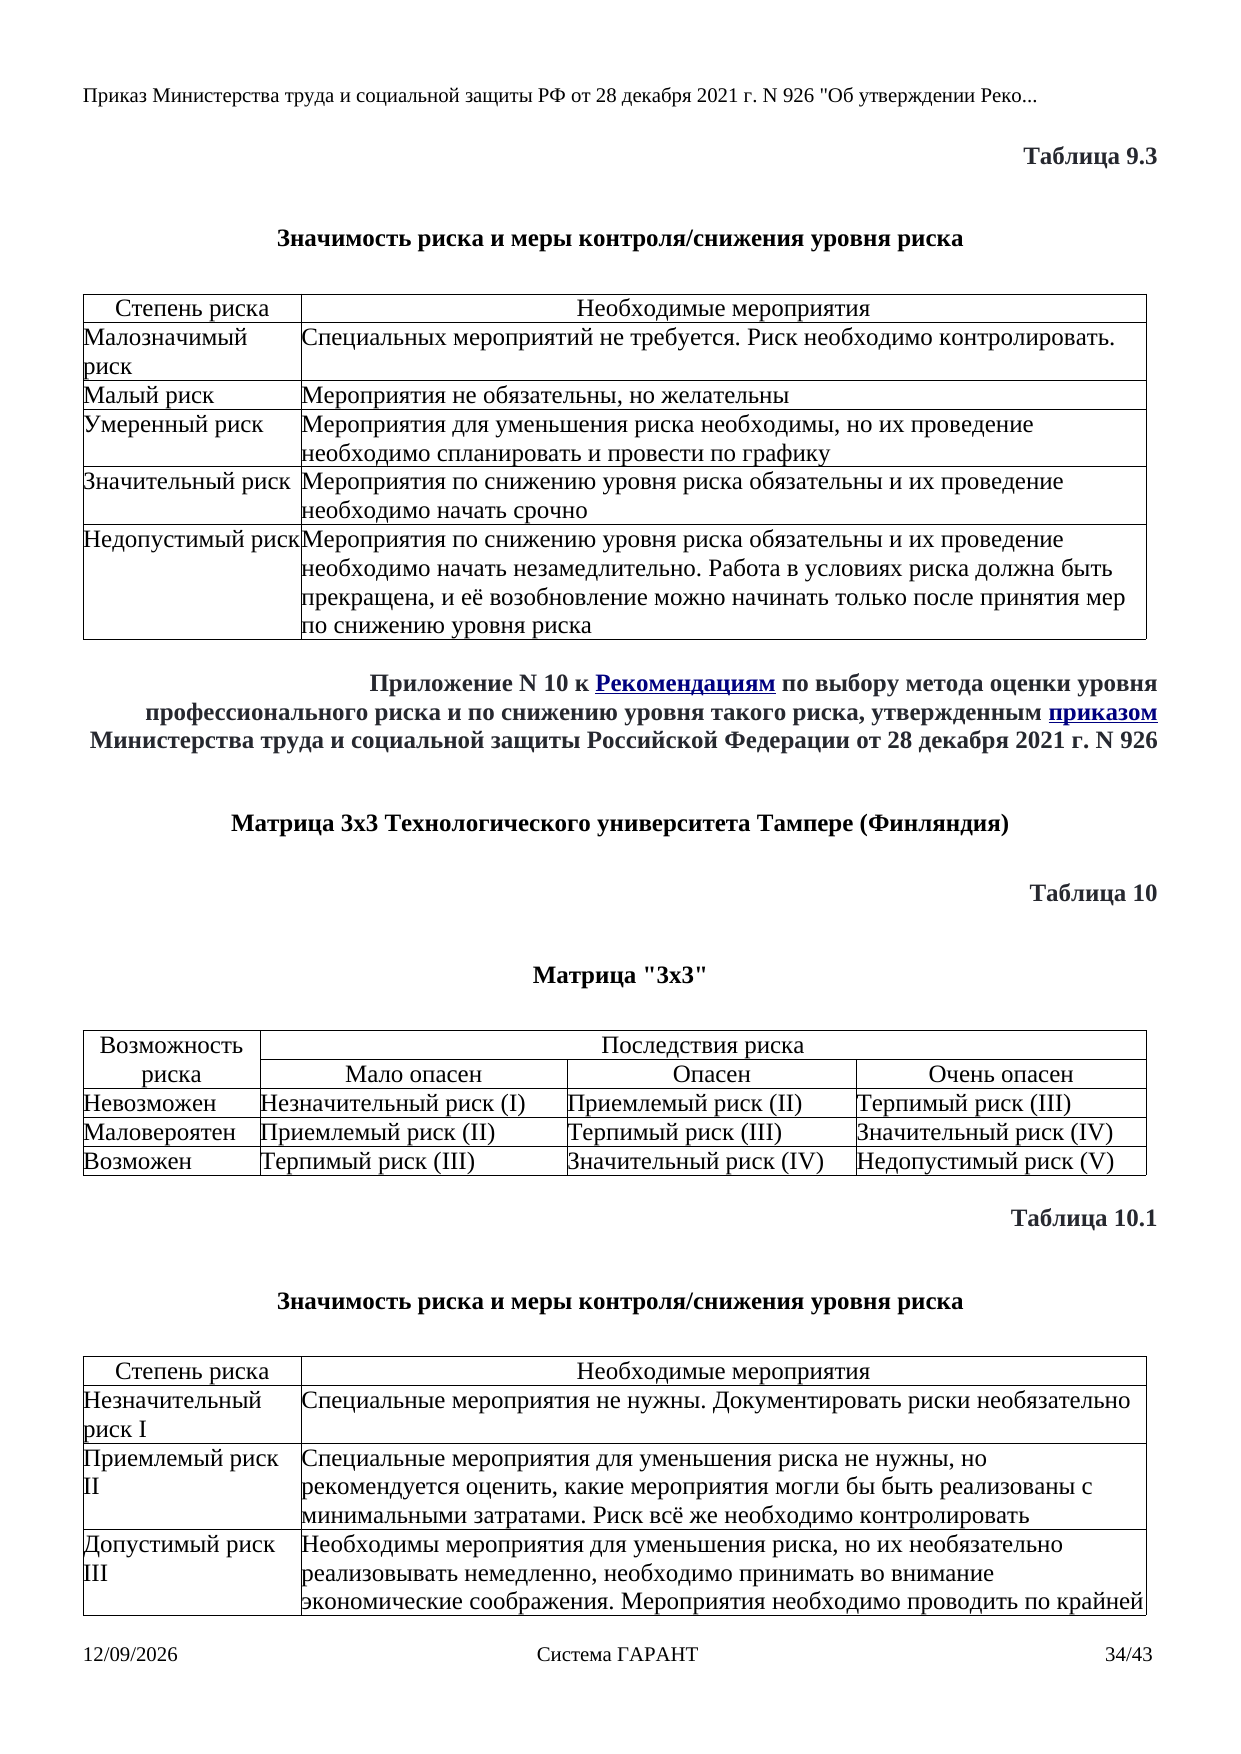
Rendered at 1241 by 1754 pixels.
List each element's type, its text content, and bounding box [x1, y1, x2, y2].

table_cell Терпимый риск (III) [857, 1089, 1146, 1117]
table_cell Опасен [568, 1060, 856, 1088]
text Таблица 10 [83, 878, 1157, 907]
subtitle Матрица 3х3 Технологического университета Тампере (Финляндия) [83, 808, 1157, 837]
table_cell Допустимый риск III [84, 1530, 301, 1615]
table_cell Значительный риск [84, 467, 301, 524]
subtitle Значимость риска и меры контроля/снижения уровня риска [83, 223, 1157, 252]
table_header Степень риска [84, 295, 301, 322]
table_cell Маловероятен [84, 1118, 260, 1146]
table_cell Терпимый риск (III) [261, 1147, 567, 1175]
table_cell Очень опасен [857, 1060, 1146, 1088]
subtitle Матрица "3х3" [83, 960, 1157, 989]
table_cell Приемлемый риск II [84, 1444, 301, 1529]
table_cell Мероприятия по снижению уровня риска обязательны и их проведение необходимо начать срочно [302, 467, 1146, 524]
table_cell Терпимый риск (III) [568, 1118, 856, 1146]
table_cell Недопустимый риск [84, 525, 301, 639]
table_cell Специальные мероприятия для уменьшения риска не нужны, но рекомендуется оценить, какие мероприятия могли бы быть реализованы с минимальными затратами. Риск всё же необходимо контролировать [302, 1444, 1146, 1529]
text Приложение N 10 к Рекомендациям по выбору метода оценки уровня профессионального риска и по снижению уровня такого риска, утвержденным приказом Министерства труда и социальной защиты Российской Федерации от 28 декабря 2021 г. N 926 [83, 668, 1157, 754]
table_cell Недопустимый риск (V) [857, 1147, 1146, 1175]
table_cell Приемлемый риск (II) [568, 1089, 856, 1117]
table_cell Малый риск [84, 381, 301, 409]
table_header Необходимые мероприятия [302, 1357, 1146, 1385]
table_cell Возможен [84, 1147, 260, 1175]
table_cell Умеренный риск [84, 410, 301, 466]
table_cell Мероприятия по снижению уровня риска обязательны и их проведение необходимо начать незамедлительно. Работа в условиях риска должна быть прекращена, и её возобновление можно начинать только после принятия мер по снижению уровня риска [302, 525, 1146, 639]
table_cell Специальных мероприятий не требуется. Риск необходимо контролировать. [302, 323, 1146, 380]
table_cell Мало опасен [261, 1060, 567, 1088]
table_cell Невозможен [84, 1089, 260, 1117]
table_header Степень риска [84, 1357, 301, 1385]
table_cell Необходимы мероприятия для уменьшения риска, но их необязательно реализовывать немедленно, необходимо принимать во внимание экономические соображения. Мероприятия необходимо проводить по крайней [302, 1530, 1146, 1615]
text Таблица 10.1 [83, 1203, 1157, 1232]
table_header Последствия риска [261, 1031, 1146, 1059]
table_cell Незначительный риск I [84, 1386, 301, 1443]
text Таблица 9.3 [83, 141, 1157, 170]
table_cell Малозначимый риск [84, 323, 301, 380]
table_cell Мероприятия для уменьшения риска необходимы, но их проведение необходимо спланировать и провести по графику [302, 410, 1146, 466]
table_cell Мероприятия не обязательны, но желательны [302, 381, 1146, 409]
table_cell Приемлемый риск (II) [261, 1118, 567, 1146]
table_cell Значительный риск (IV) [857, 1118, 1146, 1146]
table_cell Специальные мероприятия не нужны. Документировать риски необязательно [302, 1386, 1146, 1443]
table_cell Незначительный риск (I) [261, 1089, 567, 1117]
table_cell Значительный риск (IV) [568, 1147, 856, 1175]
table_header Необходимые мероприятия [302, 295, 1146, 322]
table_header Возможность риска [84, 1031, 260, 1088]
subtitle Значимость риска и меры контроля/снижения уровня риска [83, 1286, 1157, 1315]
